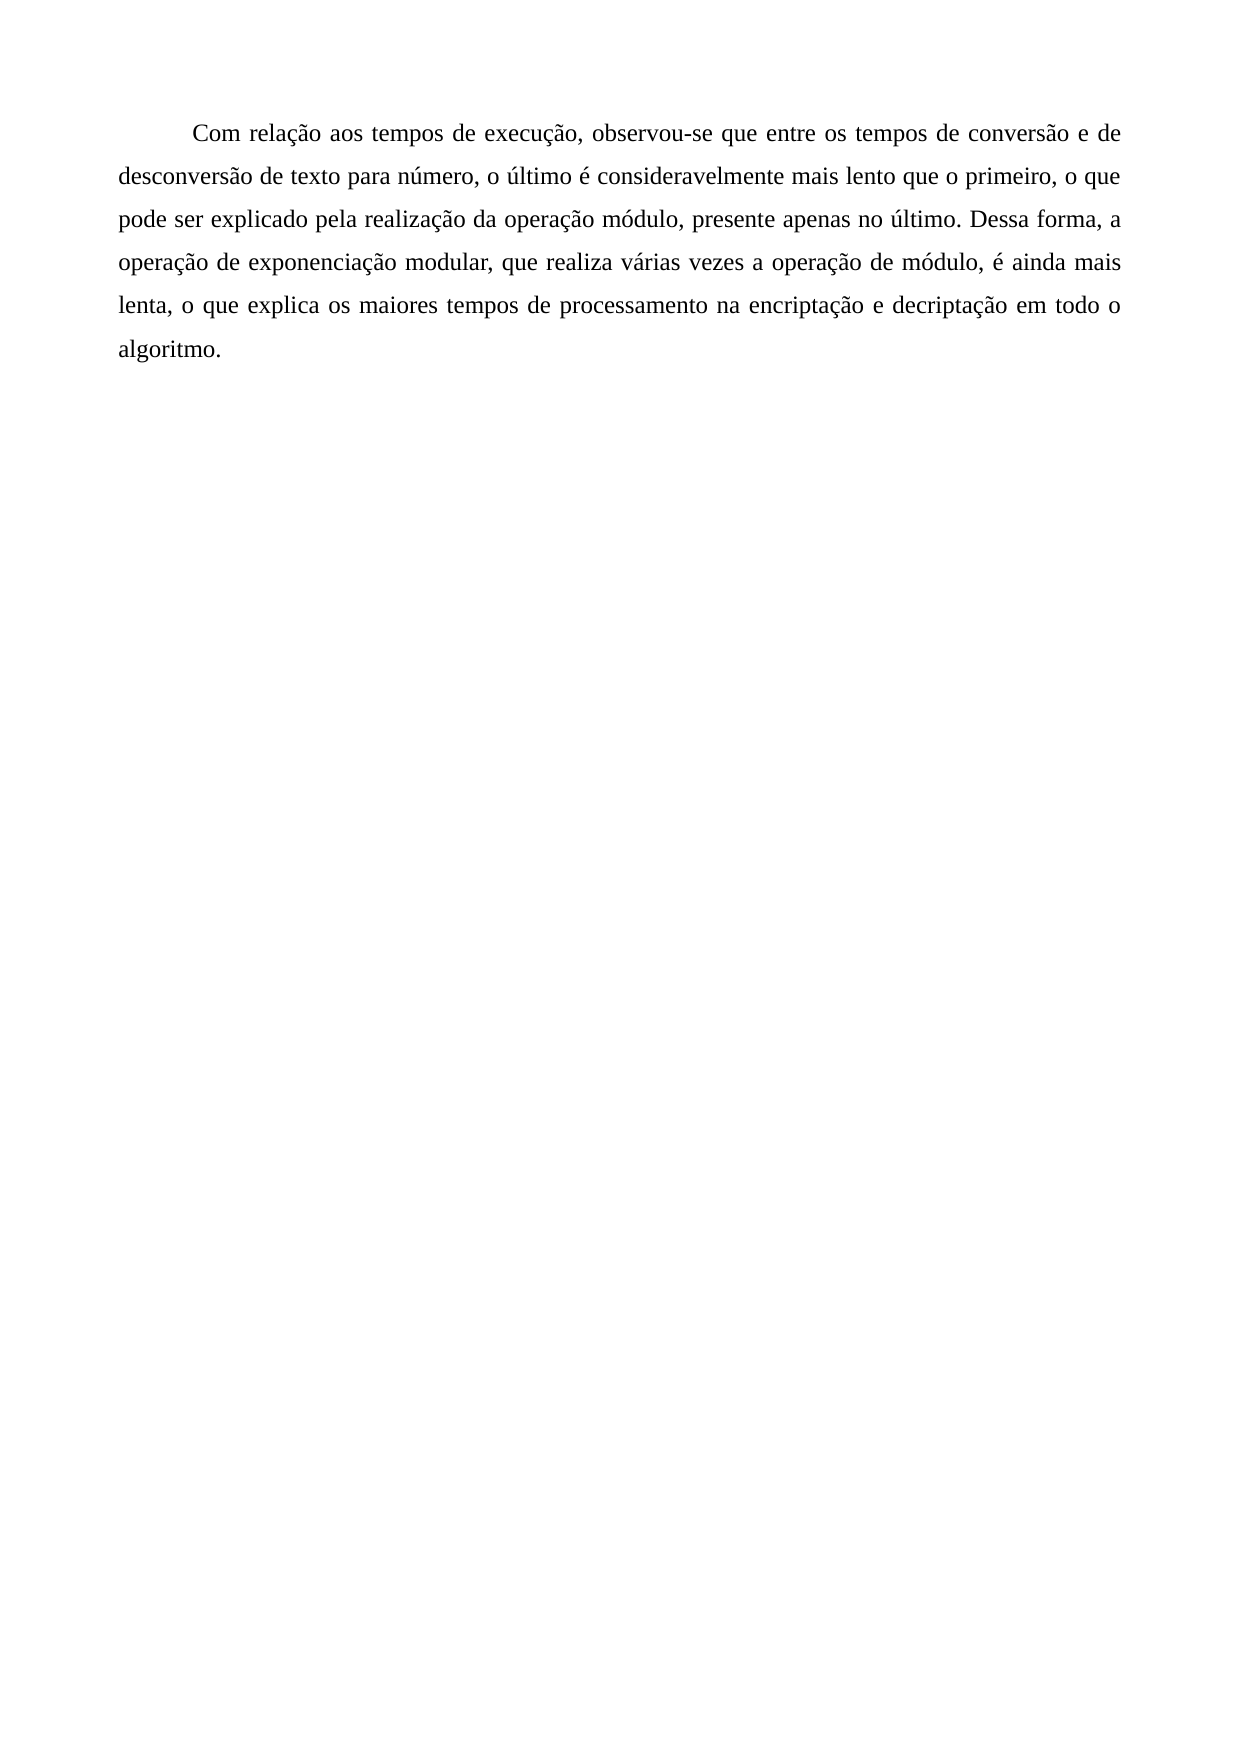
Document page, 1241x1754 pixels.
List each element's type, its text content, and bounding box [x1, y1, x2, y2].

text Com relação aos tempos de execução, observou-se que entre os tempos de conversão e de desconversão de texto para número, o último é consideravelmente mais lento que o primeiro, o que pode ser explicado pela realização da operação módulo, presente apenas no último. Dessa forma, a operação de exponenciação modular, que realiza várias vezes a operação de módulo, é ainda mais lenta, o que explica os maiores tempos de processamento na encriptação e decriptação em todo o algoritmo. [118, 118, 1122, 362]
